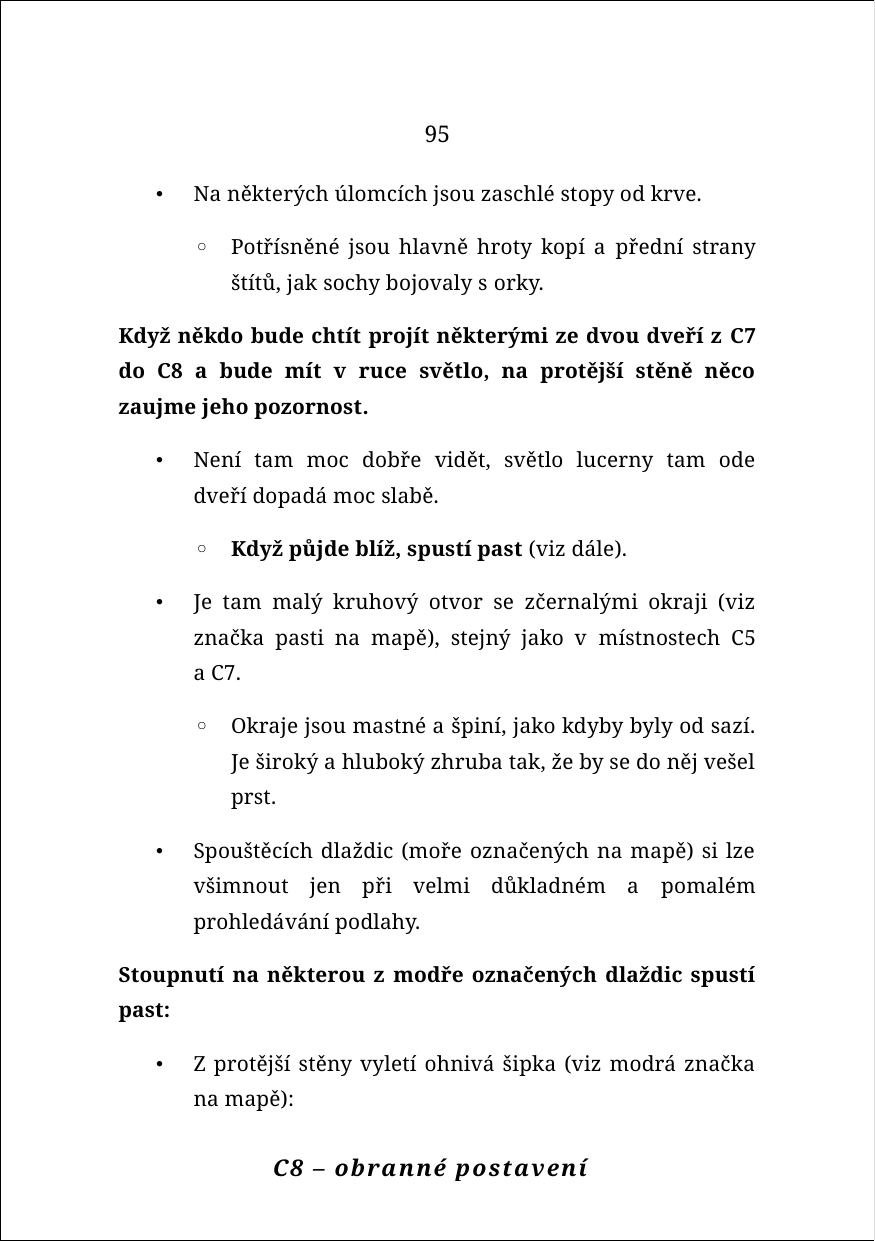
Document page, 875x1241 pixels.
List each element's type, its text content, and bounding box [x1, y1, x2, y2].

list Potřísněné jsou hlavně hroty kopí a⁠ přední strany štítů, jak sochy bojovaly s⁠ orky. [193, 232, 756, 296]
list Když půjde blíž, spustí past (viz dále). [193, 534, 756, 562]
list Není tam moc dobře vidět, světlo lucerny tam ode dveří dopadá moc slabě. [156, 445, 756, 509]
list Spouštěcích dlaždic (moře označených na mapě) si lze všimnout jen při velmi důkladném a⁠ pomalém prohledávání podlahy. [156, 836, 756, 935]
list Je tam malý kruhový otvor se zčernalými okraji (viz značka pasti na mapě), stejný jako v⁠ místnostech C5 a⁠ C7. [156, 587, 756, 687]
text Stoupnutí na některou z⁠ modře označených dlaždic spustí past: [118, 960, 756, 1024]
text Když někdo bude chtít projít některými ze dvou dveří z⁠ C7 do C8 a⁠ bude mít v⁠ ruce světlo, na protější stěně něco zaujme jeho pozornost. [118, 321, 756, 420]
list Z⁠ protější stěny vyletí ohnivá šipka (viz modrá značka na mapě): [156, 1049, 756, 1113]
list Okraje jsou mastné a⁠ špiní, jako kdyby byly od sazí. Je široký a⁠ hluboký zhruba tak, že by se do něj vešel prst. [193, 711, 756, 811]
list Na některých úlomcích jsou zaschlé stopy od krve. [156, 179, 756, 207]
